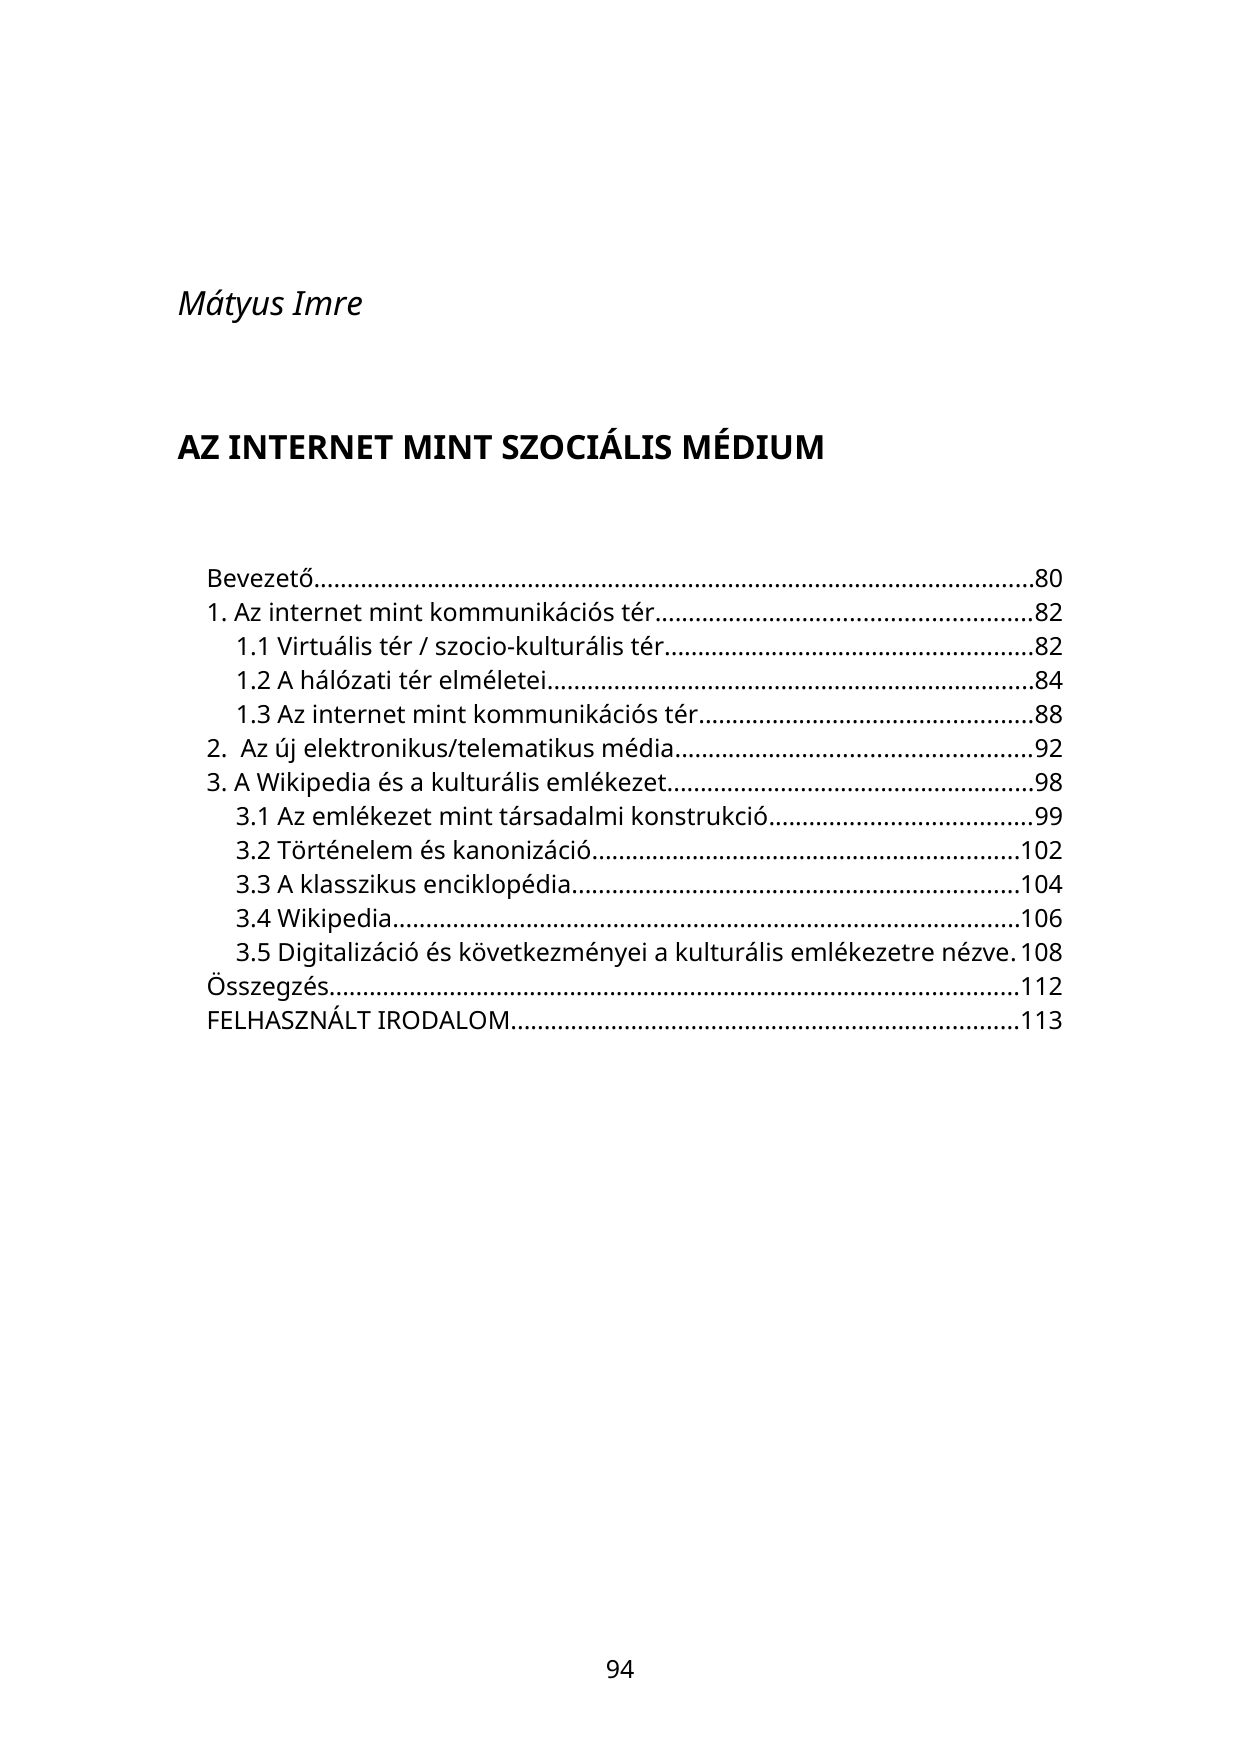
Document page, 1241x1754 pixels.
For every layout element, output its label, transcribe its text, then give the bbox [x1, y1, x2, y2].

text 3.2 Történelem és kanonizáció 102 [236, 833, 1063, 867]
subtitle AZ INTERNET MINT SZOCIÁLIS MÉDIUM [177, 423, 1063, 469]
text 1.1 Virtuális tér / szocio-kulturális tér 82 [236, 628, 1063, 662]
text 3.5 Digitalizáció és következményei a kulturális emlékezetre nézve 108 [236, 935, 1063, 969]
text 1.2 A hálózati tér elméletei 84 [236, 662, 1063, 696]
text 3.1 Az emlékezet mint társadalmi konstrukció 99 [236, 799, 1063, 833]
text 3.4 Wikipedia 106 [236, 901, 1063, 935]
text FELHASZNÁLT IRODALOM 113 [206, 1003, 1063, 1037]
text 1.3 Az internet mint kommunikációs tér 88 [236, 696, 1063, 731]
text 2. Az új elektronikus/telematikus média 92 [206, 731, 1063, 764]
text Mátyus Imre [177, 279, 1063, 325]
text 3. A Wikipedia és a kulturális emlékezet 98 [206, 764, 1063, 799]
text 3.3 A klasszikus enciklopédia 104 [236, 867, 1063, 901]
text 1. Az internet mint kommunikációs tér 82 [206, 594, 1063, 628]
text Összegzés 112 [206, 969, 1063, 1003]
text Bevezető 80 [206, 560, 1063, 594]
